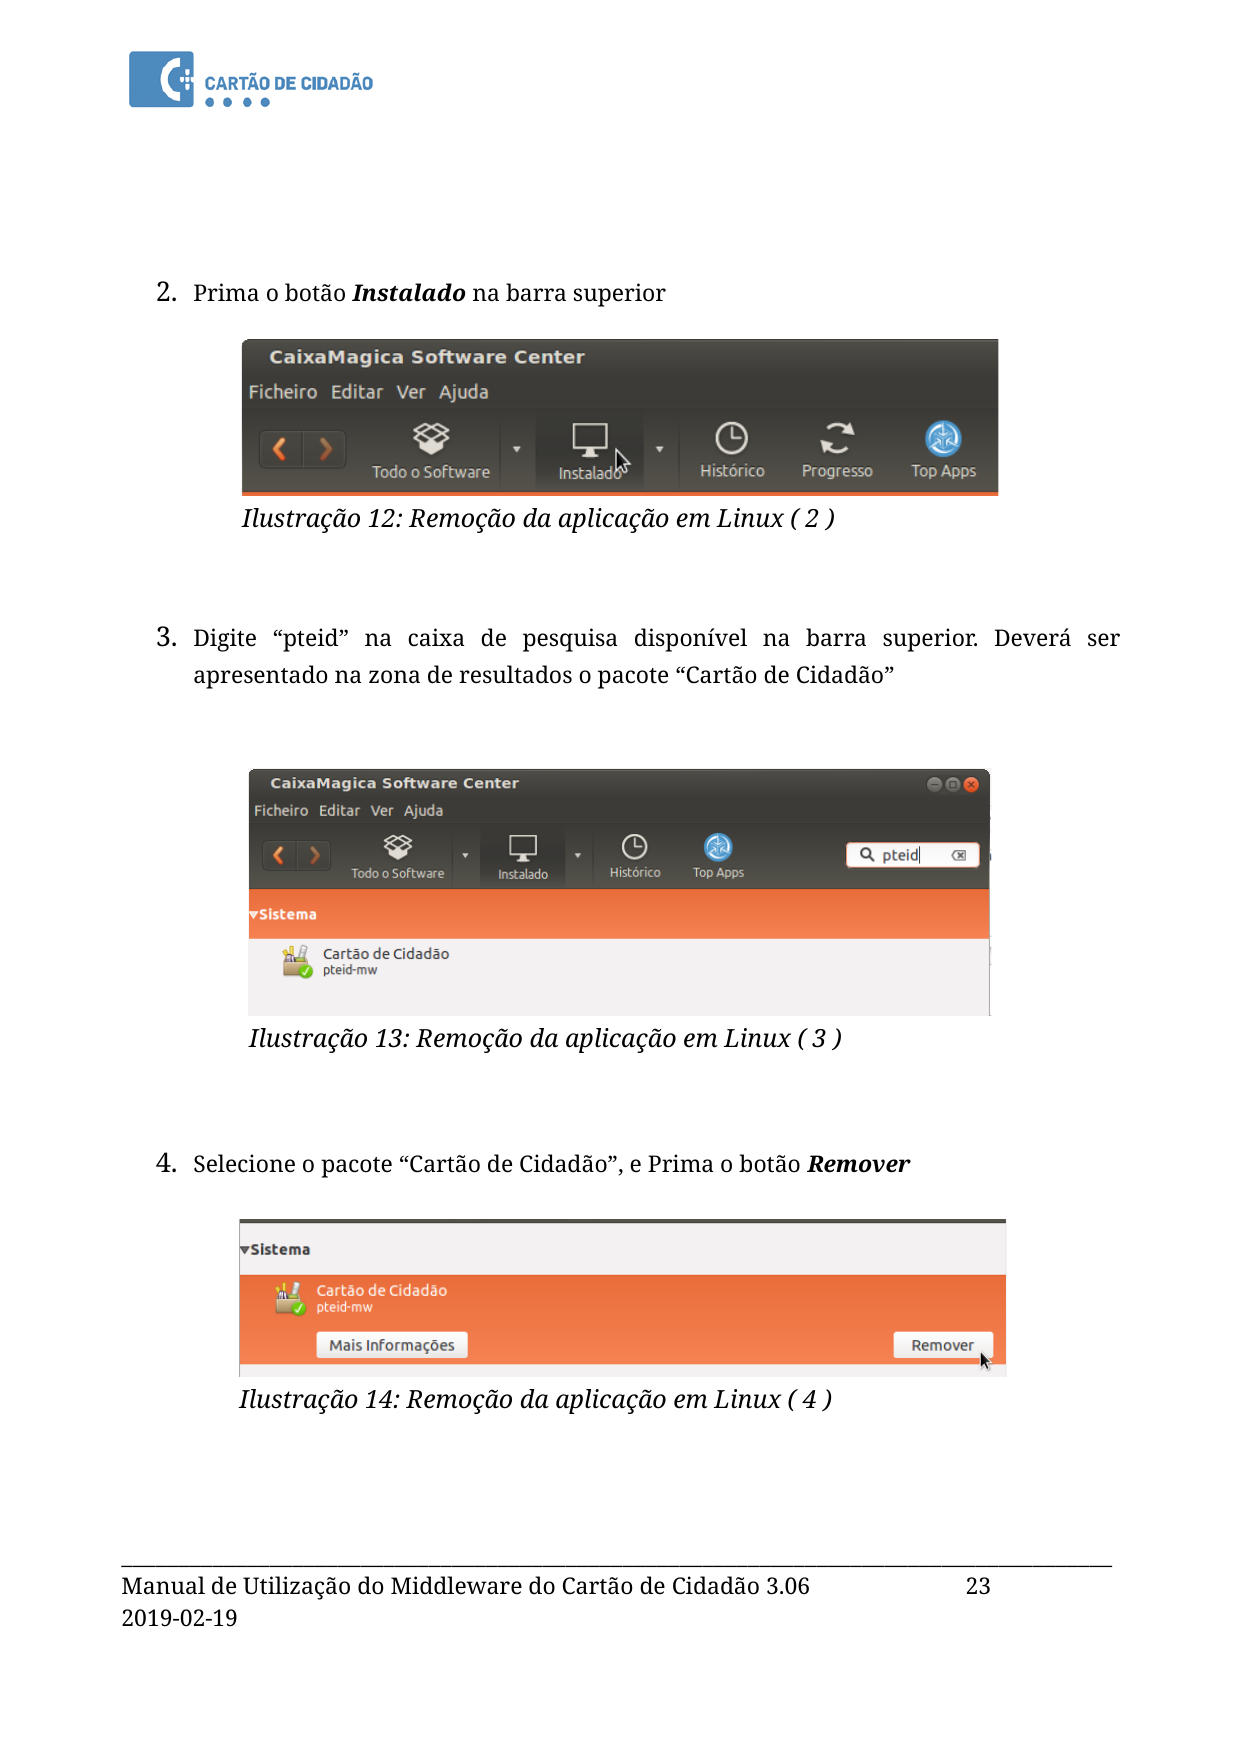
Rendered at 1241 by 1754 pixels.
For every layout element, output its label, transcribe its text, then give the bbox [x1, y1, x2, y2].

text Ilustração 14: Remoção da aplicação em Linux ( 4 ) [239, 1377, 1006, 1416]
list Prima o botão Instalado na barra superior [156, 272, 1122, 309]
picture [248, 768, 992, 1016]
list Digite “pteid” na caixa de pesquisa disponível na barra superior. Deverá ser apresentado na zona de resultados o pacote “Cartão de Cidadão” [156, 618, 1122, 691]
text Ilustração 12: Remoção da aplicação em Linux ( 2 ) [242, 496, 998, 534]
text Ilustração 13: Remoção da aplicação em Linux ( 3 ) [249, 1016, 991, 1055]
list Selecione o pacote “Cartão de Cidadão”, e Prima o botão Remover [156, 1144, 1122, 1181]
picture [127, 45, 420, 115]
picture [241, 339, 999, 496]
picture [239, 1219, 1007, 1377]
